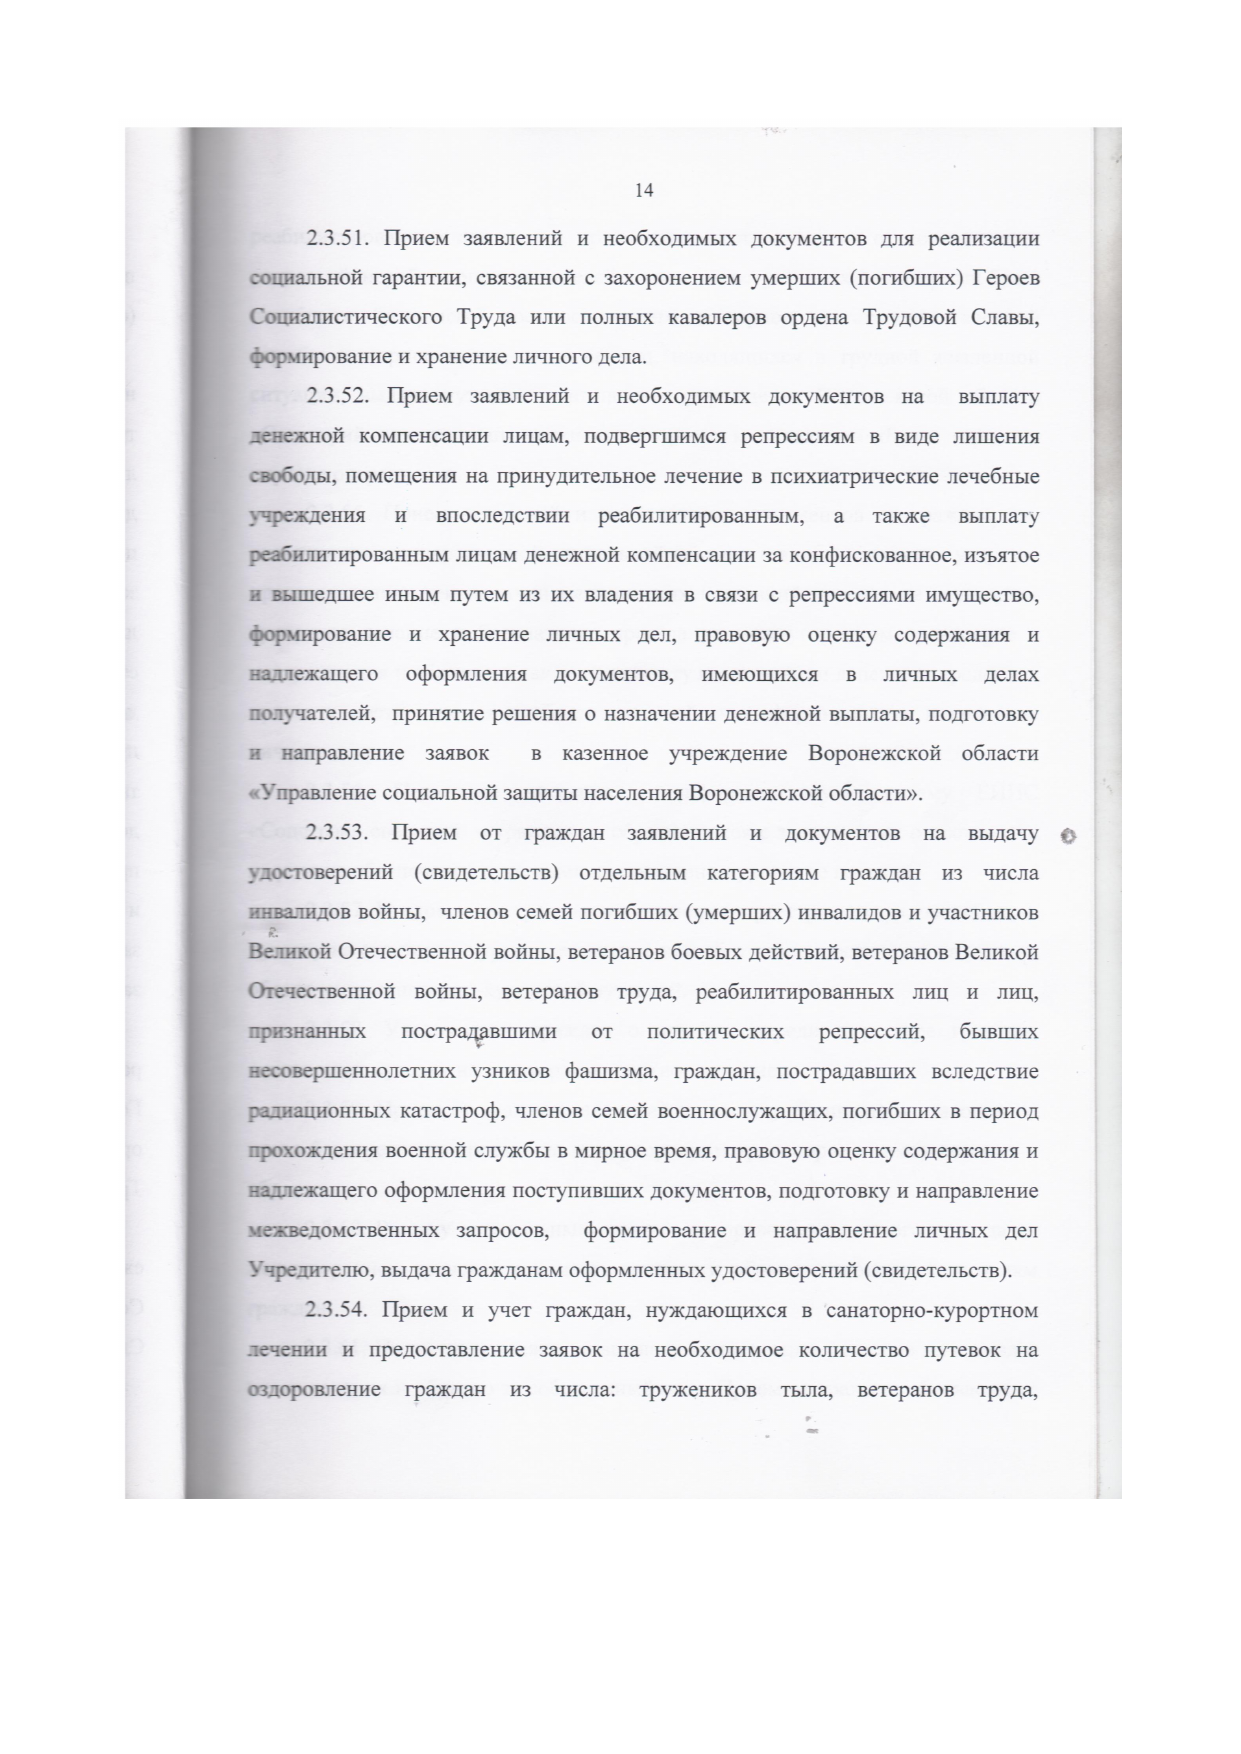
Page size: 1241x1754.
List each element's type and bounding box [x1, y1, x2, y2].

picture [118, 118, 1122, 1499]
